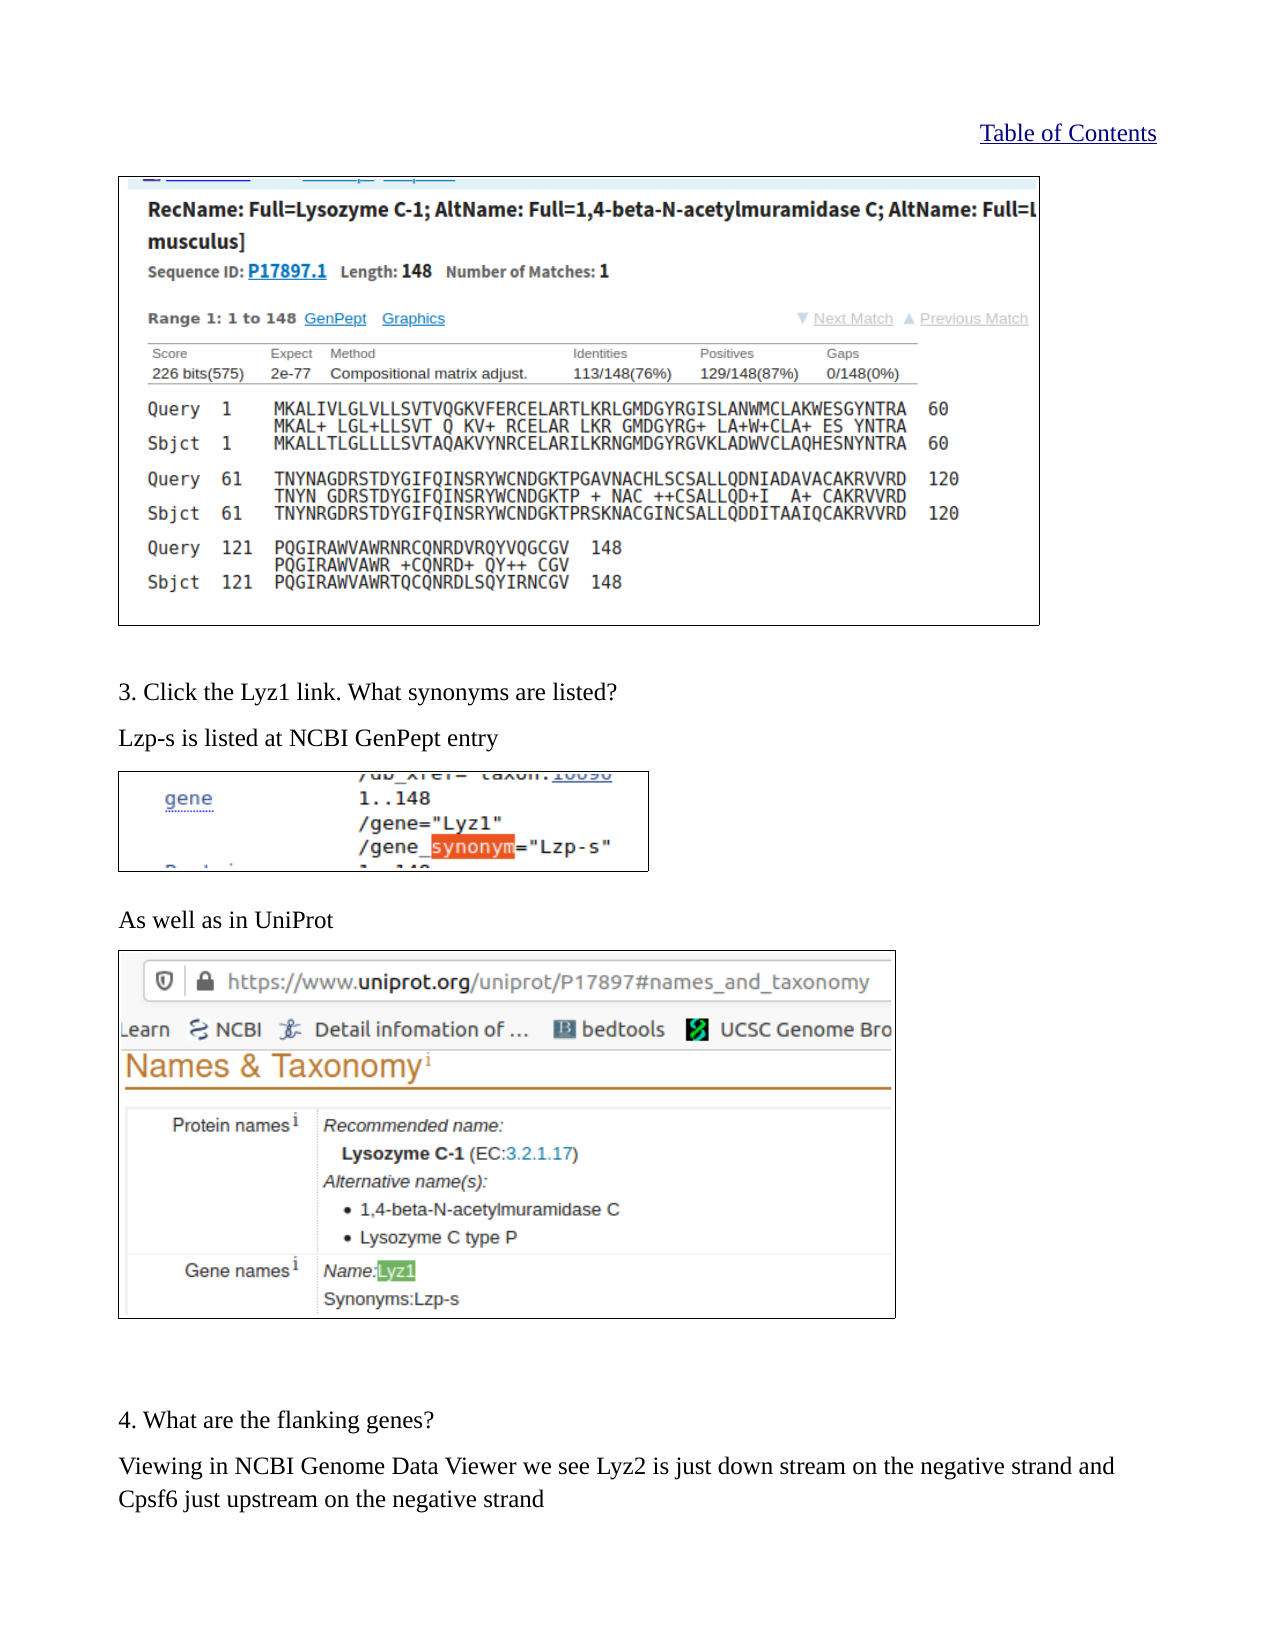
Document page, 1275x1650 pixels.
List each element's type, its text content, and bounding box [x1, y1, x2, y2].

text As well as in UniProt [118, 905, 1157, 933]
text Lzp-s is listed at NCBI GenPept entry [118, 723, 1157, 751]
picture [121, 953, 892, 1315]
text 4. What are the flanking genes? [118, 1405, 1157, 1434]
picture [121, 179, 1037, 622]
picture [121, 774, 645, 868]
text Viewing in NCBI Genome Data Viewer we see Lyz2 is just down stream on the negative strand and Cpsf6 just upstream on the negative strand [118, 1451, 1157, 1513]
text 3. Click the Lyz1 link. What synonyms are listed? [118, 677, 1157, 706]
